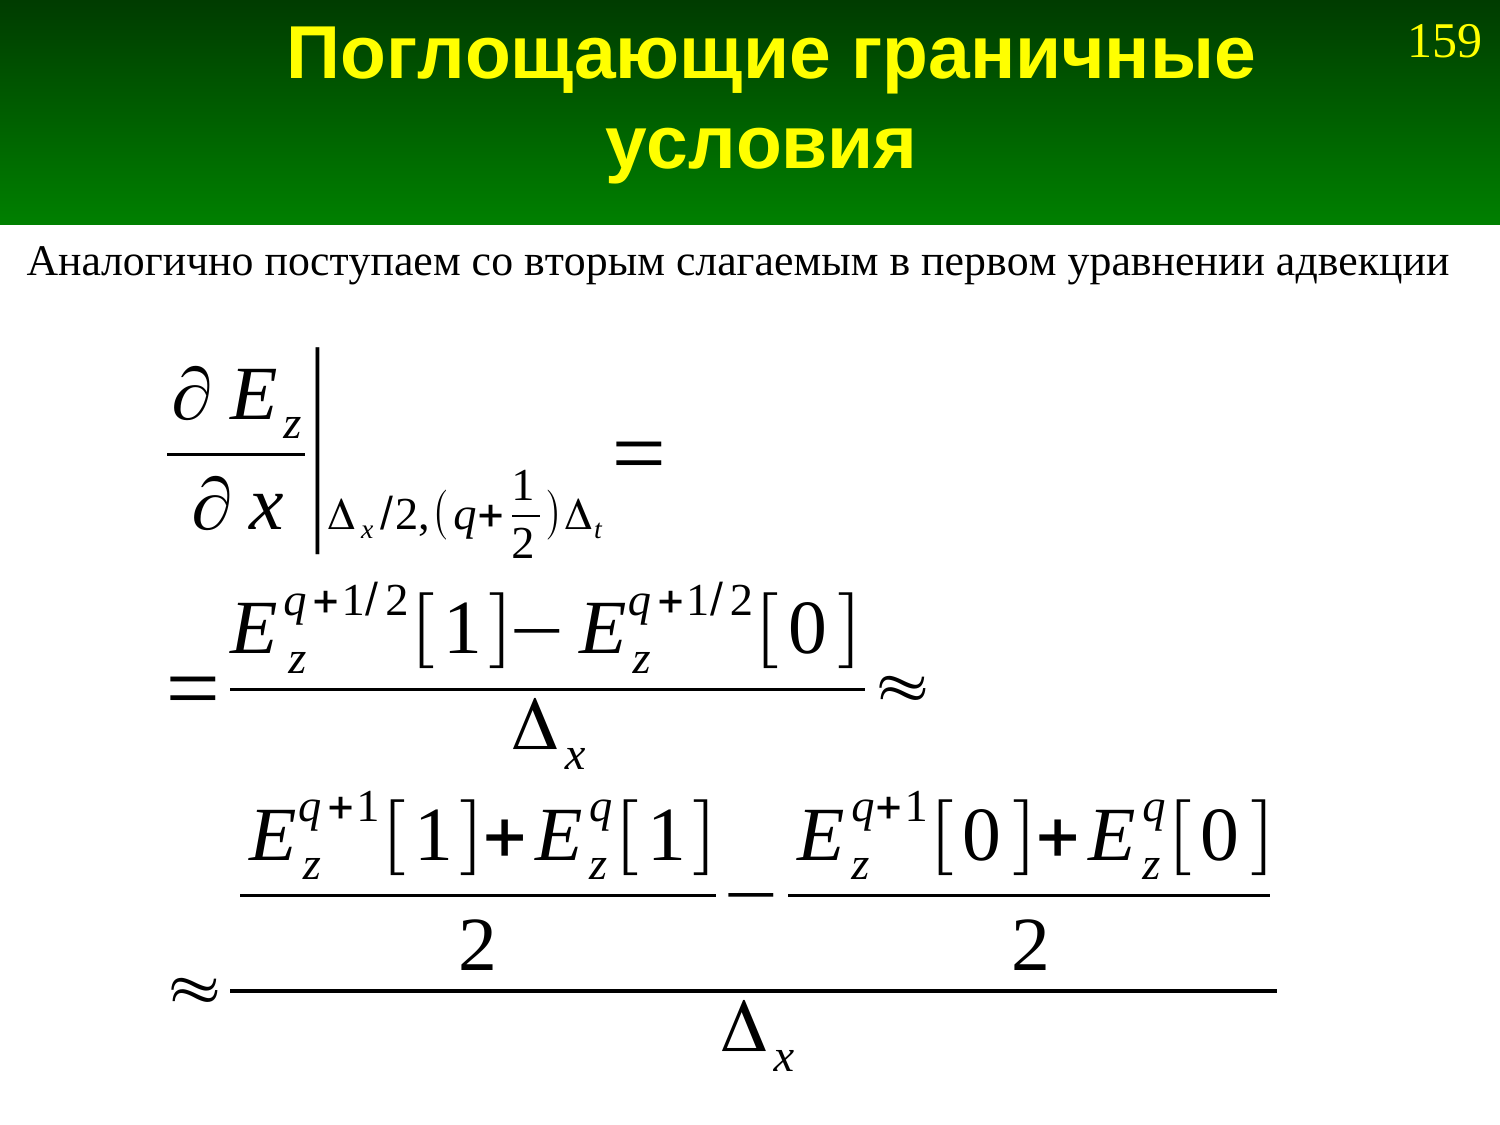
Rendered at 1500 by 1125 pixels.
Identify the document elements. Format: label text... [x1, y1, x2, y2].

chart [142, 342, 1302, 1082]
title Поглощающие граничные условия [123, 0, 1399, 192]
text_box Аналогично поступаем со вторым слагаемым в первом уравнении адвекции [11, 224, 1487, 300]
